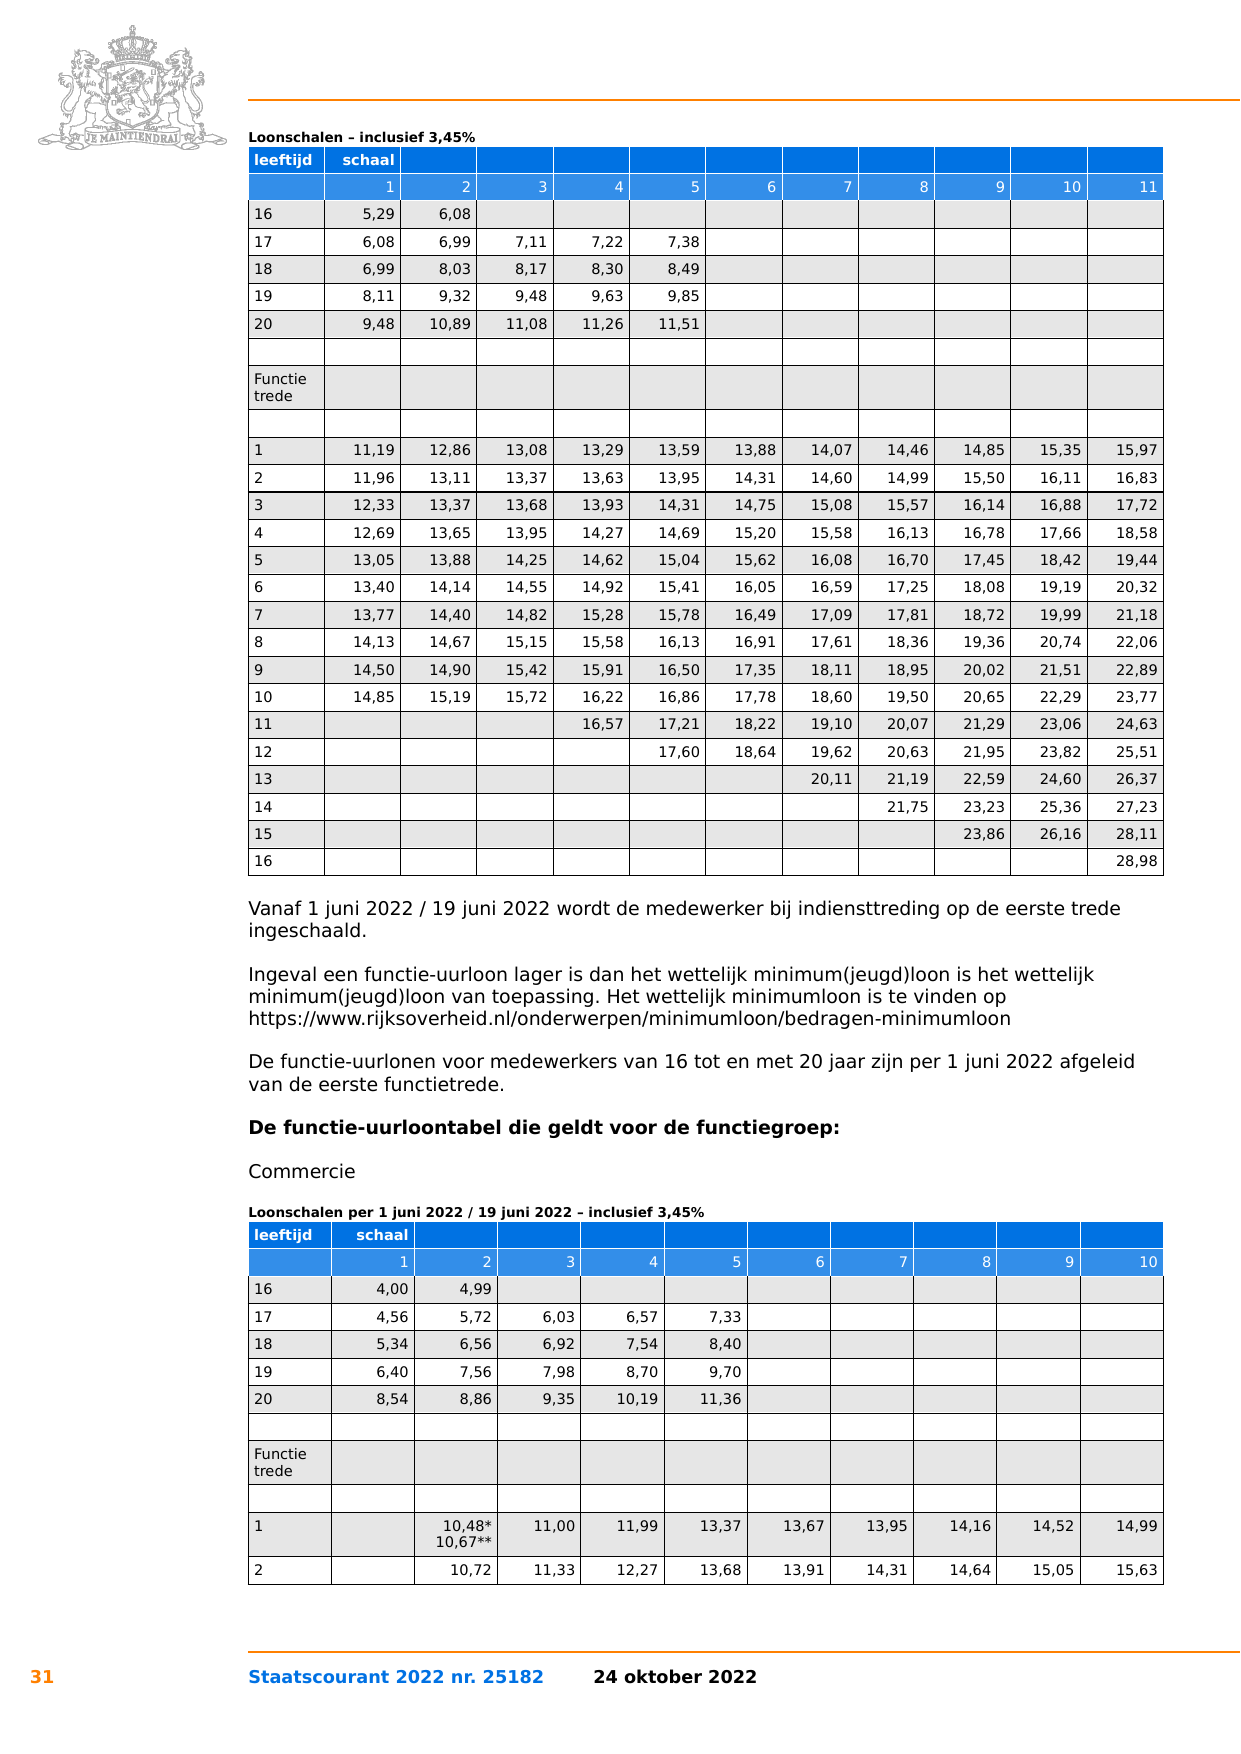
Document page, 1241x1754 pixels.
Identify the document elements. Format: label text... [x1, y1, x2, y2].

table_cell 13,08 [477, 438, 553, 464]
table_cell 20 [249, 311, 324, 337]
table_cell 19 [249, 284, 324, 310]
table_cell 15,91 [554, 657, 629, 683]
table_cell [706, 339, 782, 365]
table_cell [401, 821, 476, 847]
table_cell [783, 410, 858, 437]
table_cell [1011, 284, 1087, 310]
table_cell [498, 1414, 580, 1440]
table_cell 11,99 [581, 1513, 664, 1556]
table_cell 5 [665, 1249, 747, 1276]
table_cell [831, 1277, 913, 1303]
table_cell 16,22 [554, 684, 629, 711]
table_cell 13,68 [477, 493, 553, 519]
table_cell [935, 339, 1010, 365]
text Vanaf 1 juni 2022 / 19 juni 2022 wordt de medewerker bij indiensttreding op de eerste trede ingeschaald. [248, 898, 1163, 942]
table_cell 6,57 [581, 1304, 664, 1330]
table_cell 13,93 [554, 493, 629, 519]
table_cell [1081, 1331, 1163, 1358]
table_cell [748, 1222, 830, 1248]
table_cell 20 [249, 1386, 331, 1412]
table_cell [1088, 256, 1163, 283]
table_cell 18,08 [935, 575, 1010, 601]
table_cell 8 [859, 174, 934, 200]
table_cell [859, 256, 934, 283]
table_cell 15,97 [1088, 438, 1163, 464]
table_cell 6,92 [498, 1331, 580, 1358]
table_cell [1088, 311, 1163, 337]
table_cell [665, 1222, 747, 1248]
table_cell [914, 1277, 996, 1303]
table_cell [783, 201, 858, 228]
table_cell [401, 766, 476, 793]
table_cell [477, 147, 553, 173]
table_cell 6,99 [401, 229, 476, 255]
table_cell 13,37 [401, 493, 476, 519]
table_cell [477, 712, 553, 738]
table_cell 10,72 [415, 1557, 497, 1583]
table_cell [249, 1485, 331, 1512]
table_cell 13,67 [748, 1513, 830, 1556]
table_cell 5 [630, 174, 705, 200]
table_cell 23,23 [935, 794, 1010, 820]
table_cell 11,00 [498, 1513, 580, 1556]
table_cell [914, 1359, 996, 1385]
table_cell 18,22 [706, 712, 782, 738]
table_cell 16,14 [935, 493, 1010, 519]
table_cell [477, 766, 553, 793]
table_cell [249, 1249, 331, 1276]
table_cell 6 [748, 1249, 830, 1276]
table_cell [1088, 147, 1163, 173]
table_cell 6,08 [401, 201, 476, 228]
table_cell 14,60 [783, 465, 858, 491]
table_cell 16,57 [554, 712, 629, 738]
table_cell 12,69 [325, 520, 400, 546]
table_cell 12 [249, 739, 324, 765]
table_cell [914, 1331, 996, 1358]
table_cell 14,69 [630, 520, 705, 546]
table_cell 13,77 [325, 602, 400, 628]
table_cell [783, 849, 858, 875]
table_cell 13,29 [554, 438, 629, 464]
table_cell [1088, 410, 1163, 437]
table_cell 14,82 [477, 602, 553, 628]
table_cell 14,40 [401, 602, 476, 628]
table_cell 18,36 [859, 629, 934, 656]
table_cell 25,36 [1011, 794, 1087, 820]
table_cell [831, 1485, 913, 1512]
table_cell 19,50 [859, 684, 934, 711]
table_cell [477, 794, 553, 820]
table_cell 12,33 [325, 493, 400, 519]
table_cell 13,37 [665, 1513, 747, 1556]
table_cell 4 [249, 520, 324, 546]
table_cell 13,95 [630, 465, 705, 491]
table_cell [325, 739, 400, 765]
table_cell [706, 366, 782, 409]
table_cell schaal [325, 147, 400, 173]
table_cell 5 [249, 547, 324, 573]
table_cell 15,20 [706, 520, 782, 546]
table_cell [706, 821, 782, 847]
table_cell [630, 339, 705, 365]
table_cell 14,27 [554, 520, 629, 546]
table_cell [554, 410, 629, 437]
table_cell [997, 1359, 1080, 1385]
table_cell [997, 1277, 1080, 1303]
table_cell [914, 1485, 996, 1512]
table_cell 7,38 [630, 229, 705, 255]
table_cell 21,18 [1088, 602, 1163, 628]
table_cell 17,81 [859, 602, 934, 628]
table_cell [477, 201, 553, 228]
table_cell [706, 147, 782, 173]
table_cell [831, 1304, 913, 1330]
table_cell [401, 366, 476, 409]
table_cell 14 [249, 794, 324, 820]
table_cell 15,28 [554, 602, 629, 628]
table_cell 13,88 [401, 547, 476, 573]
table_cell [630, 821, 705, 847]
table_cell 8,70 [581, 1359, 664, 1385]
table_cell [706, 410, 782, 437]
table_cell [914, 1386, 996, 1412]
table_cell [831, 1441, 913, 1484]
table_cell 18,42 [1011, 547, 1087, 573]
table_cell [498, 1485, 580, 1512]
table_cell 20,74 [1011, 629, 1087, 656]
table_cell [831, 1386, 913, 1412]
table_cell 13,95 [477, 520, 553, 546]
table_cell 18,64 [706, 739, 782, 765]
table_cell [1081, 1304, 1163, 1330]
table_cell [325, 766, 400, 793]
table_cell 6 [249, 575, 324, 601]
table_cell [748, 1304, 830, 1330]
table_cell [401, 849, 476, 875]
table_cell 11,19 [325, 438, 400, 464]
table_cell [554, 366, 629, 409]
table_cell 13,65 [401, 520, 476, 546]
table_cell 15,19 [401, 684, 476, 711]
table_cell [477, 366, 553, 409]
table_cell 15,58 [554, 629, 629, 656]
table_cell 1 [249, 438, 324, 464]
table_cell 3 [249, 493, 324, 519]
table_cell 12,86 [401, 438, 476, 464]
table_cell [325, 849, 400, 875]
table_cell [1081, 1222, 1163, 1248]
table_cell [554, 849, 629, 875]
table_cell 9,48 [325, 311, 400, 337]
table_cell [665, 1485, 747, 1512]
table_cell 13,37 [477, 465, 553, 491]
table_cell [332, 1414, 414, 1440]
table_cell [748, 1441, 830, 1484]
table_cell 23,06 [1011, 712, 1087, 738]
table_cell [581, 1222, 664, 1248]
table_cell 14,99 [1081, 1513, 1163, 1556]
table_cell 17,25 [859, 575, 934, 601]
table_cell 7 [783, 174, 858, 200]
table_cell 25,51 [1088, 739, 1163, 765]
table_cell 14,90 [401, 657, 476, 683]
table_cell 18 [249, 256, 324, 283]
table_cell 18,11 [783, 657, 858, 683]
table_cell 16,70 [859, 547, 934, 573]
table_cell [415, 1414, 497, 1440]
table_cell 6 [706, 174, 782, 200]
table_cell [332, 1513, 414, 1556]
table_cell [581, 1441, 664, 1484]
table_cell 4 [581, 1249, 664, 1276]
table_cell 14,85 [325, 684, 400, 711]
table_cell 13,05 [325, 547, 400, 573]
table_cell 15,15 [477, 629, 553, 656]
table_cell [748, 1359, 830, 1385]
table_cell 14,55 [477, 575, 553, 601]
table_cell [748, 1277, 830, 1303]
table_cell [498, 1222, 580, 1248]
table_cell [554, 739, 629, 765]
table_cell 4,99 [415, 1277, 497, 1303]
table_cell 11,08 [477, 311, 553, 337]
table_cell 28,98 [1088, 849, 1163, 875]
table_cell 14,46 [859, 438, 934, 464]
table_cell Functie trede [249, 1441, 331, 1484]
table_cell 10 [249, 684, 324, 711]
table_cell 14,99 [859, 465, 934, 491]
table_cell [1088, 366, 1163, 409]
table_cell [1011, 410, 1087, 437]
table_cell [325, 712, 400, 738]
table_cell [706, 766, 782, 793]
table_cell [1081, 1386, 1163, 1412]
table_cell 2 [401, 174, 476, 200]
table_cell 17,66 [1011, 520, 1087, 546]
table_cell [477, 739, 553, 765]
table_cell 14,64 [914, 1557, 996, 1583]
table_cell [325, 821, 400, 847]
table_cell 13,88 [706, 438, 782, 464]
table_cell 16,13 [630, 629, 705, 656]
table_cell 1 [325, 174, 400, 200]
table_cell 8,11 [325, 284, 400, 310]
table_cell 9 [935, 174, 1010, 200]
text De functie-uurlonen voor medewerkers van 16 tot en met 20 jaar zijn per 1 juni 2022 afgeleid van de eerste functietrede. [248, 1051, 1163, 1095]
table_cell 11,51 [630, 311, 705, 337]
table_cell [706, 311, 782, 337]
table_cell [935, 410, 1010, 437]
table_cell 17 [249, 1304, 331, 1330]
table_cell 11 [249, 712, 324, 738]
table_cell [401, 794, 476, 820]
table_cell 11,26 [554, 311, 629, 337]
table_cell [997, 1414, 1080, 1440]
table_cell 14,31 [706, 465, 782, 491]
table_cell 7,56 [415, 1359, 497, 1385]
table_cell [831, 1359, 913, 1385]
table_cell 16,08 [783, 547, 858, 573]
table_cell [914, 1441, 996, 1484]
table_cell [249, 1414, 331, 1440]
table_cell 14,14 [401, 575, 476, 601]
table_cell [997, 1331, 1080, 1358]
table_cell 14,07 [783, 438, 858, 464]
table_cell 15,41 [630, 575, 705, 601]
table_cell 23,77 [1088, 684, 1163, 711]
table_cell [706, 201, 782, 228]
table_cell [477, 821, 553, 847]
table_cell 14,13 [325, 629, 400, 656]
table_cell [477, 849, 553, 875]
table_cell [1081, 1441, 1163, 1484]
table_cell [1011, 147, 1087, 173]
table_cell [498, 1277, 580, 1303]
table_cell 15,78 [630, 602, 705, 628]
table_cell [630, 766, 705, 793]
table_cell [415, 1485, 497, 1512]
table_cell [859, 849, 934, 875]
table_cell 22,29 [1011, 684, 1087, 711]
table_cell [935, 229, 1010, 255]
table_cell [581, 1414, 664, 1440]
table_cell 26,16 [1011, 821, 1087, 847]
table_cell [332, 1441, 414, 1484]
table_cell 15,05 [997, 1557, 1080, 1583]
table_cell [997, 1485, 1080, 1512]
table_cell 13 [249, 766, 324, 793]
table_cell [859, 147, 934, 173]
table_cell 16,50 [630, 657, 705, 683]
table_cell 16,78 [935, 520, 1010, 546]
table_cell 26,37 [1088, 766, 1163, 793]
table_cell 20,02 [935, 657, 1010, 683]
table_cell 12,27 [581, 1557, 664, 1583]
table_cell [665, 1277, 747, 1303]
table_cell 8,49 [630, 256, 705, 283]
table_cell 13,91 [748, 1557, 830, 1583]
table_cell [249, 410, 324, 437]
table_cell 21,95 [935, 739, 1010, 765]
table_cell 14,52 [997, 1513, 1080, 1556]
table_cell 19,62 [783, 739, 858, 765]
table_cell 15,62 [706, 547, 782, 573]
table_cell [477, 339, 553, 365]
table_cell 19 [249, 1359, 331, 1385]
table_cell [249, 339, 324, 365]
table_cell [997, 1386, 1080, 1412]
table_cell [935, 201, 1010, 228]
table_cell 8,17 [477, 256, 553, 283]
table_cell [748, 1386, 830, 1412]
table_cell 16,91 [706, 629, 782, 656]
table_cell [332, 1485, 414, 1512]
table_cell 8,54 [332, 1386, 414, 1412]
table_cell [554, 794, 629, 820]
table_cell [831, 1414, 913, 1440]
table_cell 17,78 [706, 684, 782, 711]
table_cell [706, 256, 782, 283]
table_cell [401, 712, 476, 738]
picture [38, 25, 227, 150]
table_cell 21,51 [1011, 657, 1087, 683]
table_cell 21,19 [859, 766, 934, 793]
table_cell 16,59 [783, 575, 858, 601]
table_cell 17,45 [935, 547, 1010, 573]
table_cell [935, 849, 1010, 875]
table_cell 14,62 [554, 547, 629, 573]
table_cell [935, 366, 1010, 409]
table_cell 3 [477, 174, 553, 200]
table_cell 16,88 [1011, 493, 1087, 519]
table_cell 16 [249, 1277, 331, 1303]
table_cell 18,72 [935, 602, 1010, 628]
table_cell 20,32 [1088, 575, 1163, 601]
table_cell 16,05 [706, 575, 782, 601]
table_cell [706, 794, 782, 820]
table_cell [332, 1557, 414, 1583]
table_cell [1011, 256, 1087, 283]
table_cell [859, 339, 934, 365]
table_cell 15,08 [783, 493, 858, 519]
table_cell 9,35 [498, 1386, 580, 1412]
table_cell 14,92 [554, 575, 629, 601]
table_cell 15,58 [783, 520, 858, 546]
table_cell 7,22 [554, 229, 629, 255]
table_cell [783, 284, 858, 310]
table_cell [1011, 849, 1087, 875]
table_cell 17,21 [630, 712, 705, 738]
table_cell [554, 821, 629, 847]
table_cell 20,11 [783, 766, 858, 793]
table_cell 2 [415, 1249, 497, 1276]
table_cell [630, 849, 705, 875]
table_cell 8,40 [665, 1331, 747, 1358]
table_cell 6,03 [498, 1304, 580, 1330]
table_cell 18,60 [783, 684, 858, 711]
table_cell 19,44 [1088, 547, 1163, 573]
table_cell 11 [1088, 174, 1163, 200]
table_cell [554, 147, 629, 173]
table_cell 13,40 [325, 575, 400, 601]
table_cell [859, 201, 934, 228]
table_cell 14,75 [706, 493, 782, 519]
table_cell 9,32 [401, 284, 476, 310]
table_cell 13,95 [831, 1513, 913, 1556]
table_cell 28,11 [1088, 821, 1163, 847]
table_cell 1 [332, 1249, 414, 1276]
table_cell 9,48 [477, 284, 553, 310]
table_cell [706, 849, 782, 875]
table_cell 10,19 [581, 1386, 664, 1412]
table_cell [831, 1222, 913, 1248]
table_cell 9 [997, 1249, 1080, 1276]
table_cell 23,86 [935, 821, 1010, 847]
table_header Loonschalen per 1 juni 2022 / 19 juni 2022 – inclusief 3,45% [248, 1205, 1163, 1221]
table_cell 13,59 [630, 438, 705, 464]
table_cell [748, 1485, 830, 1512]
table_cell 9,63 [554, 284, 629, 310]
table_cell [859, 284, 934, 310]
table_cell 20,63 [859, 739, 934, 765]
table_cell 15,35 [1011, 438, 1087, 464]
table_cell 16,83 [1088, 465, 1163, 491]
table_cell 16,11 [1011, 465, 1087, 491]
table_cell schaal [332, 1222, 414, 1248]
table_cell [1011, 311, 1087, 337]
table_cell 6,99 [325, 256, 400, 283]
table_cell 16,13 [859, 520, 934, 546]
table_cell [783, 311, 858, 337]
table_cell 15,63 [1081, 1557, 1163, 1583]
table_cell 15 [249, 821, 324, 847]
table_cell 7,54 [581, 1331, 664, 1358]
table_cell 27,23 [1088, 794, 1163, 820]
table_cell [1088, 201, 1163, 228]
table_cell 9 [249, 657, 324, 683]
table_cell 19,99 [1011, 602, 1087, 628]
table_cell [1081, 1414, 1163, 1440]
table_cell [748, 1414, 830, 1440]
table_cell 10,48* 10,67** [415, 1513, 497, 1556]
table_cell 11,96 [325, 465, 400, 491]
table_cell 15,72 [477, 684, 553, 711]
table_cell [477, 410, 553, 437]
table_cell 22,06 [1088, 629, 1163, 656]
table_cell 8 [914, 1249, 996, 1276]
table_cell 2 [249, 1557, 331, 1583]
table_cell [554, 339, 629, 365]
table_cell 18,58 [1088, 520, 1163, 546]
table_cell 1 [249, 1513, 331, 1556]
table_cell [581, 1485, 664, 1512]
table_cell 14,50 [325, 657, 400, 683]
table_cell 24,63 [1088, 712, 1163, 738]
table_cell 21,29 [935, 712, 1010, 738]
table_cell [997, 1304, 1080, 1330]
table_cell [935, 147, 1010, 173]
table_cell 13,63 [554, 465, 629, 491]
table_cell [1011, 339, 1087, 365]
text Ingeval een functie-uurloon lager is dan het wettelijk minimum(jeugd)loon is het wettelijk minimum(jeugd)loon van toepassing. Het wettelijk minimumloon is te vinden op https://www.rijksoverheid.nl/onderwerpen/minimumloon/bedragen-minimumloon [248, 964, 1163, 1029]
table_cell 15,42 [477, 657, 553, 683]
table_cell [706, 229, 782, 255]
table_cell [935, 284, 1010, 310]
table_cell [1011, 201, 1087, 228]
table_cell [831, 1331, 913, 1358]
table_cell [401, 739, 476, 765]
table_cell 14,85 [935, 438, 1010, 464]
table_cell 15,50 [935, 465, 1010, 491]
table_cell 11,33 [498, 1557, 580, 1583]
table_cell 23,82 [1011, 739, 1087, 765]
table_cell [630, 147, 705, 173]
table_cell [249, 174, 324, 200]
table_cell 18,95 [859, 657, 934, 683]
text De functie-uurloontabel die geldt voor de functiegroep: [248, 1117, 1163, 1139]
table_cell 18 [249, 1331, 331, 1358]
table_cell 19,19 [1011, 575, 1087, 601]
table_cell [748, 1331, 830, 1358]
text Commercie [248, 1161, 1163, 1183]
table_header Loonschalen – inclusief 3,45% [248, 130, 1163, 146]
table_cell [997, 1441, 1080, 1484]
table_cell 8,03 [401, 256, 476, 283]
table_cell 7 [831, 1249, 913, 1276]
table_cell 20,65 [935, 684, 1010, 711]
table_cell 4,56 [332, 1304, 414, 1330]
table_cell 5,29 [325, 201, 400, 228]
table_cell leeftijd [249, 1222, 331, 1248]
table_cell 2 [249, 465, 324, 491]
table_cell [1081, 1485, 1163, 1512]
table_cell [1088, 339, 1163, 365]
table_cell 13,68 [665, 1557, 747, 1583]
table_cell 22,59 [935, 766, 1010, 793]
table_cell [706, 284, 782, 310]
table_cell 10 [1011, 174, 1087, 200]
table_cell 17,09 [783, 602, 858, 628]
table_cell 16 [249, 849, 324, 875]
table_cell 17,72 [1088, 493, 1163, 519]
table_cell 3 [498, 1249, 580, 1276]
table_cell [859, 229, 934, 255]
table_cell 10,89 [401, 311, 476, 337]
table_cell [665, 1414, 747, 1440]
table_cell [935, 256, 1010, 283]
table_cell 10 [1081, 1249, 1163, 1276]
table_cell [783, 229, 858, 255]
table_cell 8 [249, 629, 324, 656]
table_cell 7 [249, 602, 324, 628]
table_cell 17,35 [706, 657, 782, 683]
table_cell [859, 821, 934, 847]
table_cell 16 [249, 201, 324, 228]
table_cell [859, 410, 934, 437]
table_cell 22,89 [1088, 657, 1163, 683]
table_cell 14,31 [630, 493, 705, 519]
table_cell [554, 766, 629, 793]
table_cell [935, 311, 1010, 337]
table_cell [914, 1304, 996, 1330]
table_cell [914, 1414, 996, 1440]
table_cell 21,75 [859, 794, 934, 820]
table_cell [1011, 366, 1087, 409]
table_cell [859, 366, 934, 409]
table_cell 7,33 [665, 1304, 747, 1330]
table_cell [630, 410, 705, 437]
table_cell [1011, 229, 1087, 255]
table_cell 4,00 [332, 1277, 414, 1303]
table_cell [498, 1441, 580, 1484]
table_cell 6,40 [332, 1359, 414, 1385]
table_cell 9,70 [665, 1359, 747, 1385]
table_cell [630, 366, 705, 409]
table_cell [783, 794, 858, 820]
table_cell 17,60 [630, 739, 705, 765]
table_cell 17 [249, 229, 324, 255]
table_cell [1081, 1277, 1163, 1303]
table_cell [630, 201, 705, 228]
table_cell Functie trede [249, 366, 324, 409]
table_cell 19,10 [783, 712, 858, 738]
table_cell 8,86 [415, 1386, 497, 1412]
table_cell 5,34 [332, 1331, 414, 1358]
table_cell [914, 1222, 996, 1248]
table_cell 14,67 [401, 629, 476, 656]
table_cell 7,98 [498, 1359, 580, 1385]
table_cell 16,49 [706, 602, 782, 628]
table_cell [783, 821, 858, 847]
table_cell [401, 339, 476, 365]
table_cell [783, 147, 858, 173]
table_cell 6,08 [325, 229, 400, 255]
table_cell [401, 147, 476, 173]
table_cell [1088, 229, 1163, 255]
table_cell 24,60 [1011, 766, 1087, 793]
table_cell [1088, 284, 1163, 310]
table_cell [581, 1277, 664, 1303]
table_cell [325, 366, 400, 409]
table_cell [401, 410, 476, 437]
table_cell [325, 794, 400, 820]
table_cell [554, 201, 629, 228]
table_cell 19,36 [935, 629, 1010, 656]
table_cell 5,72 [415, 1304, 497, 1330]
table_cell 17,61 [783, 629, 858, 656]
table_cell [783, 339, 858, 365]
table_cell leeftijd [249, 147, 324, 173]
table_cell [997, 1222, 1080, 1248]
table_cell [325, 410, 400, 437]
table_cell [325, 339, 400, 365]
table_cell [783, 366, 858, 409]
table_cell [415, 1222, 497, 1248]
table_cell 14,16 [914, 1513, 996, 1556]
table_cell 11,36 [665, 1386, 747, 1412]
table_cell [415, 1441, 497, 1484]
table_cell 13,11 [401, 465, 476, 491]
table_cell 7,11 [477, 229, 553, 255]
table_cell 16,86 [630, 684, 705, 711]
table_cell [783, 256, 858, 283]
table_cell 15,57 [859, 493, 934, 519]
table_cell 14,31 [831, 1557, 913, 1583]
table_cell 4 [554, 174, 629, 200]
table_cell 20,07 [859, 712, 934, 738]
table_cell 6,56 [415, 1331, 497, 1358]
table_cell 9,85 [630, 284, 705, 310]
table_cell [630, 794, 705, 820]
table_cell [859, 311, 934, 337]
table_cell [1081, 1359, 1163, 1385]
table_cell 15,04 [630, 547, 705, 573]
table_cell [665, 1441, 747, 1484]
table_cell 8,30 [554, 256, 629, 283]
table_cell 14,25 [477, 547, 553, 573]
